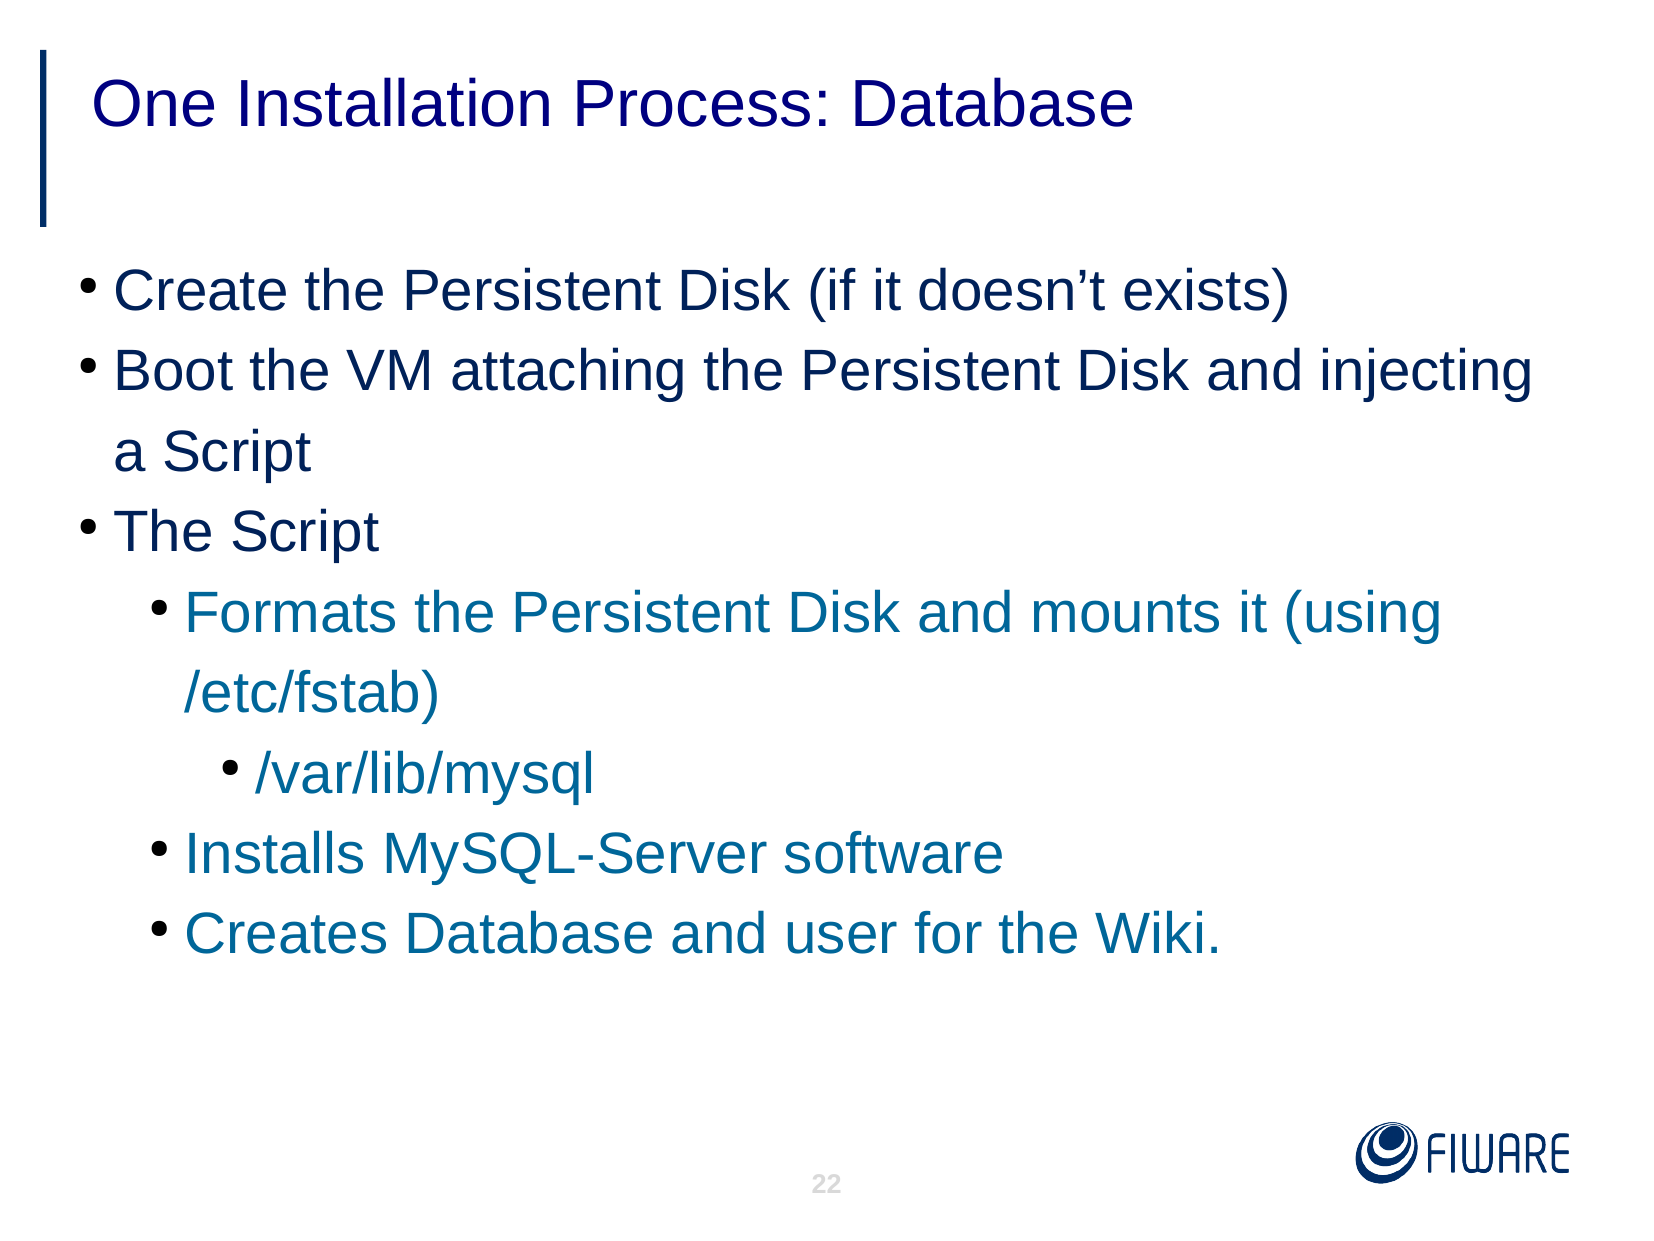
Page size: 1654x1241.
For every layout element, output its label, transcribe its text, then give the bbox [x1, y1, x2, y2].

title One Installation Process: Database [76, 51, 1408, 196]
slide_number [733, 1149, 921, 1216]
picture [1351, 1116, 1575, 1188]
text_box Create the Persistent Disk (if it doesn’t exists) Boot the VM attaching the Persistent Disk and injecting a Script The Script Formats the Persistent Disk and mounts it (using /etc/fstab) /var/lib/mysql Installs MySQL-Server software Creates Database and user for the Wiki. [63, 234, 1573, 973]
